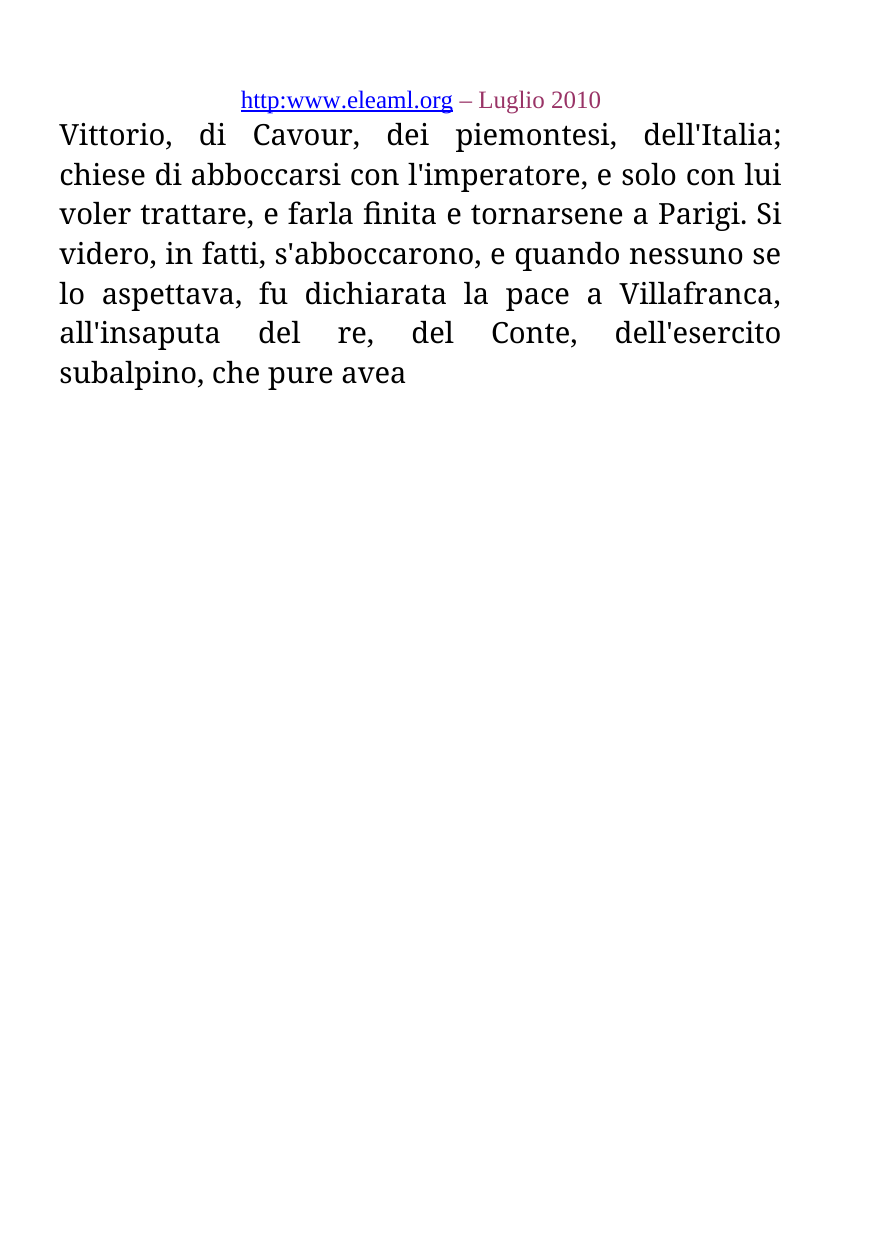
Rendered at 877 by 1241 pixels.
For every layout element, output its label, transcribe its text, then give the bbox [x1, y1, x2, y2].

text Vittorio, di Cavour, dei piemontesi, dell'Italia; chiese di abboccarsi con l'imperatore, e solo con lui voler trattare, e farla finita e tornarsene a Parigi. Si videro, in fatti, s'abboccarono, e quando nessuno se lo aspettava, fu dichiarata la pace a Villafranca, all'insaputa del re, del Conte, dell'esercito subalpino, che pure avea [59, 114, 782, 392]
